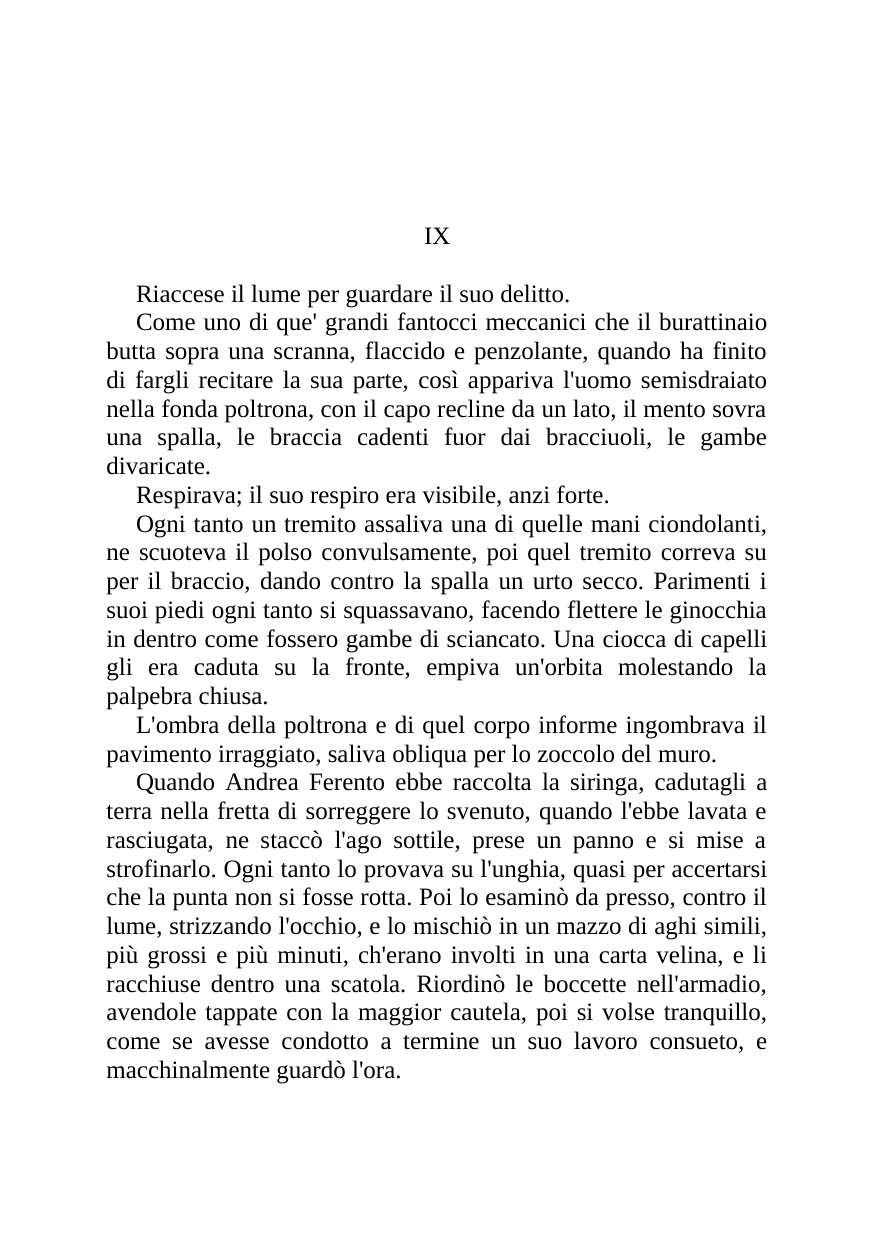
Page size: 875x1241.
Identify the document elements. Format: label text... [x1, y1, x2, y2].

text Come uno di que' grandi fantocci meccanici che il burattinaio butta sopra una scranna, flaccido e penzolante, quando ha finito di fargli recitare la sua parte, così appariva l'uomo semisdraiato nella fonda poltrona, con il capo recline da un lato, il mento sovra una spalla, le braccia cadenti fuor dai bracciuoli, le gambe divaricate. [106, 307, 768, 480]
text L'ombra della poltrona e di quel corpo informe ingombrava il pavimento irraggiato, saliva obliqua per lo zoccolo del muro. [106, 710, 768, 767]
text Quando Andrea Ferento ebbe raccolta la siringa, cadutagli a terra nella fretta di sorreggere lo svenuto, quando l'ebbe lavata e rasciugata, ne staccò l'ago sottile, prese un panno e si mise a strofinarlo. Ogni tanto lo provava su l'unghia, quasi per accertarsi che la punta non si fosse rotta. Poi lo esaminò da presso, contro il lume, strizzando l'occhio, e lo mischiò in un mazzo di aghi simili, più grossi e più minuti, ch'erano involti in una carta velina, e li racchiuse dentro una scatola. Riordinò le boccette nell'armadio, avendole tappate con la maggior cautela, poi si volse tranquillo, come se avesse condotto a termine un suo lavoro consueto, e macchinalmente guardò l'ora. [106, 767, 768, 1084]
text Ogni tanto un tremito assaliva una di quelle mani ciondolanti, ne scuoteva il polso convulsamente, poi quel tremito correva su per il braccio, dando contro la spalla un urto secco. Parimenti i suoi piedi ogni tanto si squassavano, facendo flettere le ginocchia in dentro come fossero gambe di sciancato. Una ciocca di capelli gli era caduta su la fronte, empiva un'orbita molestando la palpebra chiusa. [106, 509, 768, 710]
text IX [106, 221, 768, 250]
text Respirava; il suo respiro era visibile, anzi forte. [106, 480, 768, 509]
text Riaccese il lume per guardare il suo delitto. [106, 279, 768, 307]
